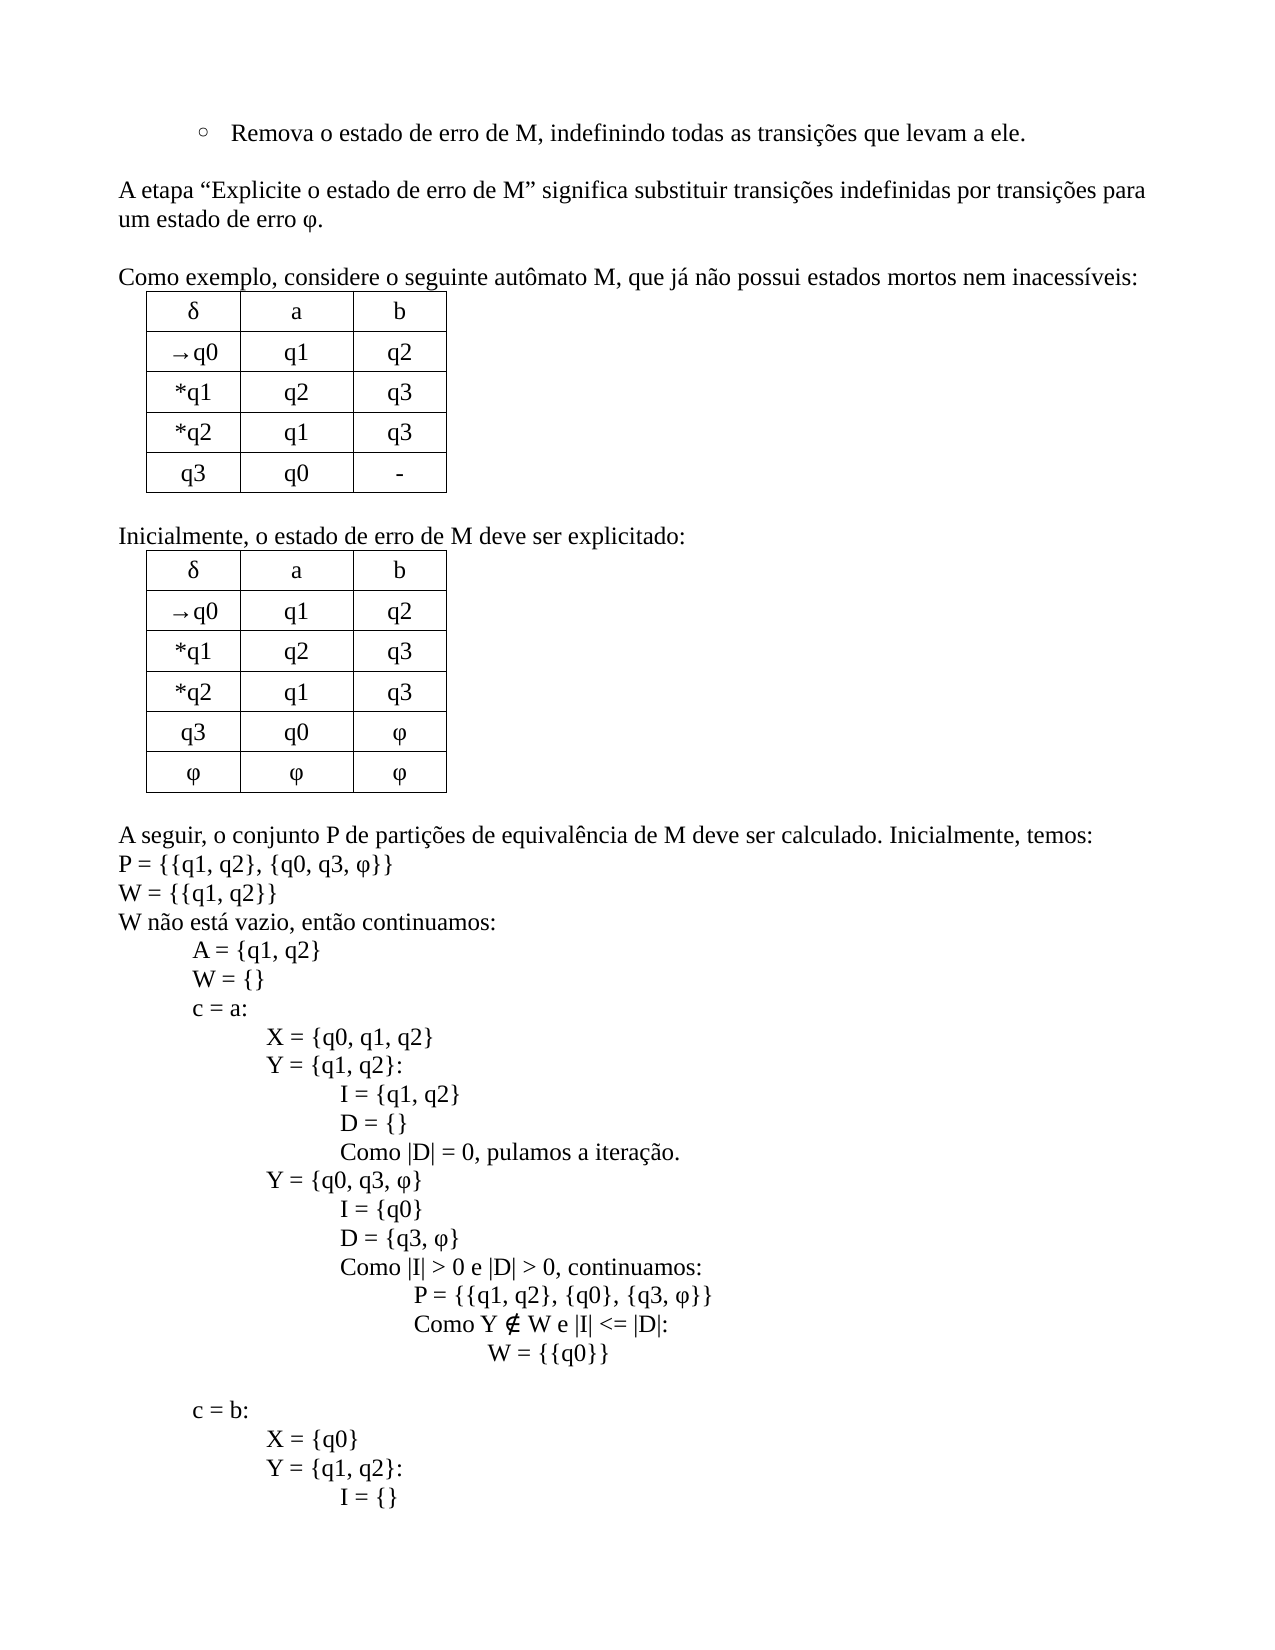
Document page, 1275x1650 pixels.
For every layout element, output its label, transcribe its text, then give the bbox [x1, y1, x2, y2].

text P = {{q1, q2}, {q0}, {q3, φ}} [118, 1281, 1157, 1309]
table_cell - [354, 453, 446, 492]
text W = {{q1, q2}} [118, 878, 1157, 907]
text Como |D| = 0, pulamos a iteração. [118, 1137, 1157, 1166]
text A etapa “Explicite o estado de erro de M” significa substituir transições indefinidas por transições para um estado de erro φ. [118, 176, 1157, 233]
text Y = {q0, q3, φ} [118, 1166, 1157, 1194]
text Y = {q1, q2}: [118, 1453, 1157, 1482]
list Remova o estado de erro de M, indefinindo todas as transições que levam a ele. [193, 118, 1157, 147]
text Inicialmente, o estado de erro de M deve ser explicitado: [118, 521, 1157, 550]
table_cell φ [241, 752, 353, 792]
text W = {} [118, 964, 1157, 993]
table_cell φ [354, 752, 446, 792]
text Como |I| > 0 e |D| > 0, continuamos: [118, 1252, 1157, 1281]
table_header δ [147, 292, 240, 331]
table_cell q3 [354, 372, 446, 412]
table_cell *q1 [147, 631, 240, 671]
text A seguir, o conjunto P de partições de equivalência de M deve ser calculado. Inicialmente, temos: [118, 821, 1157, 849]
table_cell q3 [147, 712, 240, 751]
text X = {q0, q1, q2} [118, 1022, 1157, 1051]
table_cell q3 [354, 631, 446, 671]
text c = a: [118, 993, 1157, 1022]
text X = {q0} [118, 1424, 1157, 1453]
table_cell *q2 [147, 672, 240, 711]
table_cell q1 [241, 672, 353, 711]
table_cell φ [354, 712, 446, 751]
text A = {q1, q2} [118, 936, 1157, 964]
table_header a [241, 551, 353, 590]
table_cell q1 [241, 591, 353, 630]
table_cell q3 [354, 672, 446, 711]
table_header b [354, 292, 446, 331]
table_cell q3 [147, 453, 240, 492]
table_cell →q0 [147, 591, 240, 630]
table_cell q1 [241, 413, 353, 452]
table_cell q3 [354, 413, 446, 452]
text D = {q3, φ} [118, 1223, 1157, 1252]
text Como Y ∉ W e |I| <= |D|: [118, 1309, 1157, 1338]
text D = {} [118, 1108, 1157, 1137]
table_cell q2 [354, 332, 446, 371]
table_cell q0 [241, 712, 353, 751]
table_cell →q0 [147, 332, 240, 371]
table_cell q0 [241, 453, 353, 492]
table_cell *q1 [147, 372, 240, 412]
table_cell q2 [354, 591, 446, 630]
text W = {{q0}} [118, 1338, 1157, 1367]
table_header a [241, 292, 353, 331]
text I = {q1, q2} [118, 1079, 1157, 1108]
table_cell *q2 [147, 413, 240, 452]
text I = {q0} [118, 1194, 1157, 1223]
text Y = {q1, q2}: [118, 1051, 1157, 1079]
table_cell φ [147, 752, 240, 792]
table_cell q2 [241, 631, 353, 671]
text c = b: [118, 1396, 1157, 1424]
text Como exemplo, considere o seguinte autômato M, que já não possui estados mortos nem inacessíveis: [118, 262, 1157, 291]
text I = {} [118, 1482, 1157, 1511]
table_header δ [147, 551, 240, 590]
text P = {{q1, q2}, {q0, q3, φ}} [118, 849, 1157, 878]
table_header b [354, 551, 446, 590]
table_cell q2 [241, 372, 353, 412]
text W não está vazio, então continuamos: [118, 907, 1157, 936]
table_cell q1 [241, 332, 353, 371]
